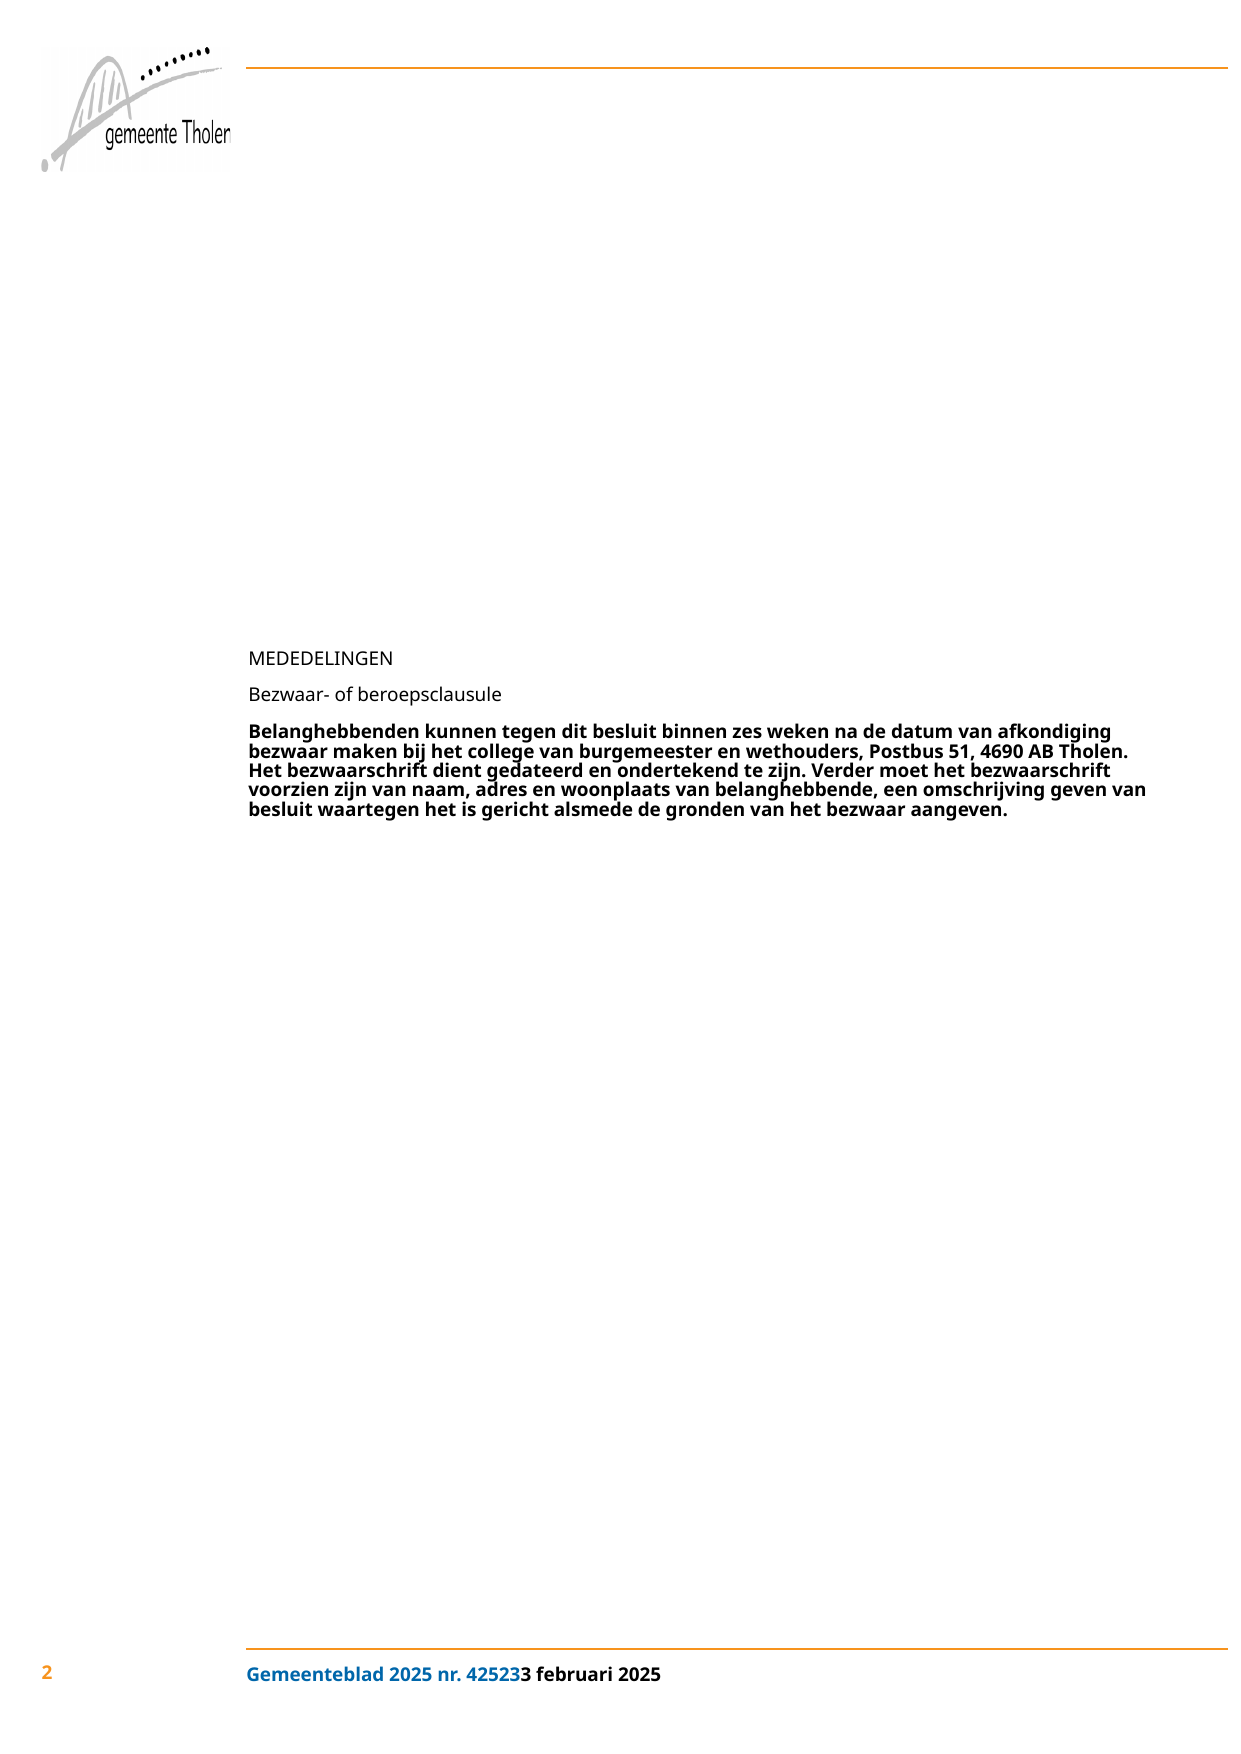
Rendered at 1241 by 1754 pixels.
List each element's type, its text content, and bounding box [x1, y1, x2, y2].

text MEDEDELINGEN [248, 649, 1152, 669]
picture [41, 47, 231, 172]
text Bezwaar- of beroepsclausule [248, 686, 1152, 706]
text Belanghebbenden kunnen tegen dit besluit binnen zes weken na de datum van afkondiging bezwaar maken bij het college van burgemeester en wethouders, Postbus 51, 4690 AB Tholen. Het bezwaarschrift dient gedateerd en ondertekend te zijn. Verder moet het bezwaarschrift voorzien zijn van naam, adres en woonplaats van belanghebbende, een omschrijving geven van besluit waartegen het is gericht alsmede de gronden van het bezwaar aangeven. [248, 723, 1152, 820]
